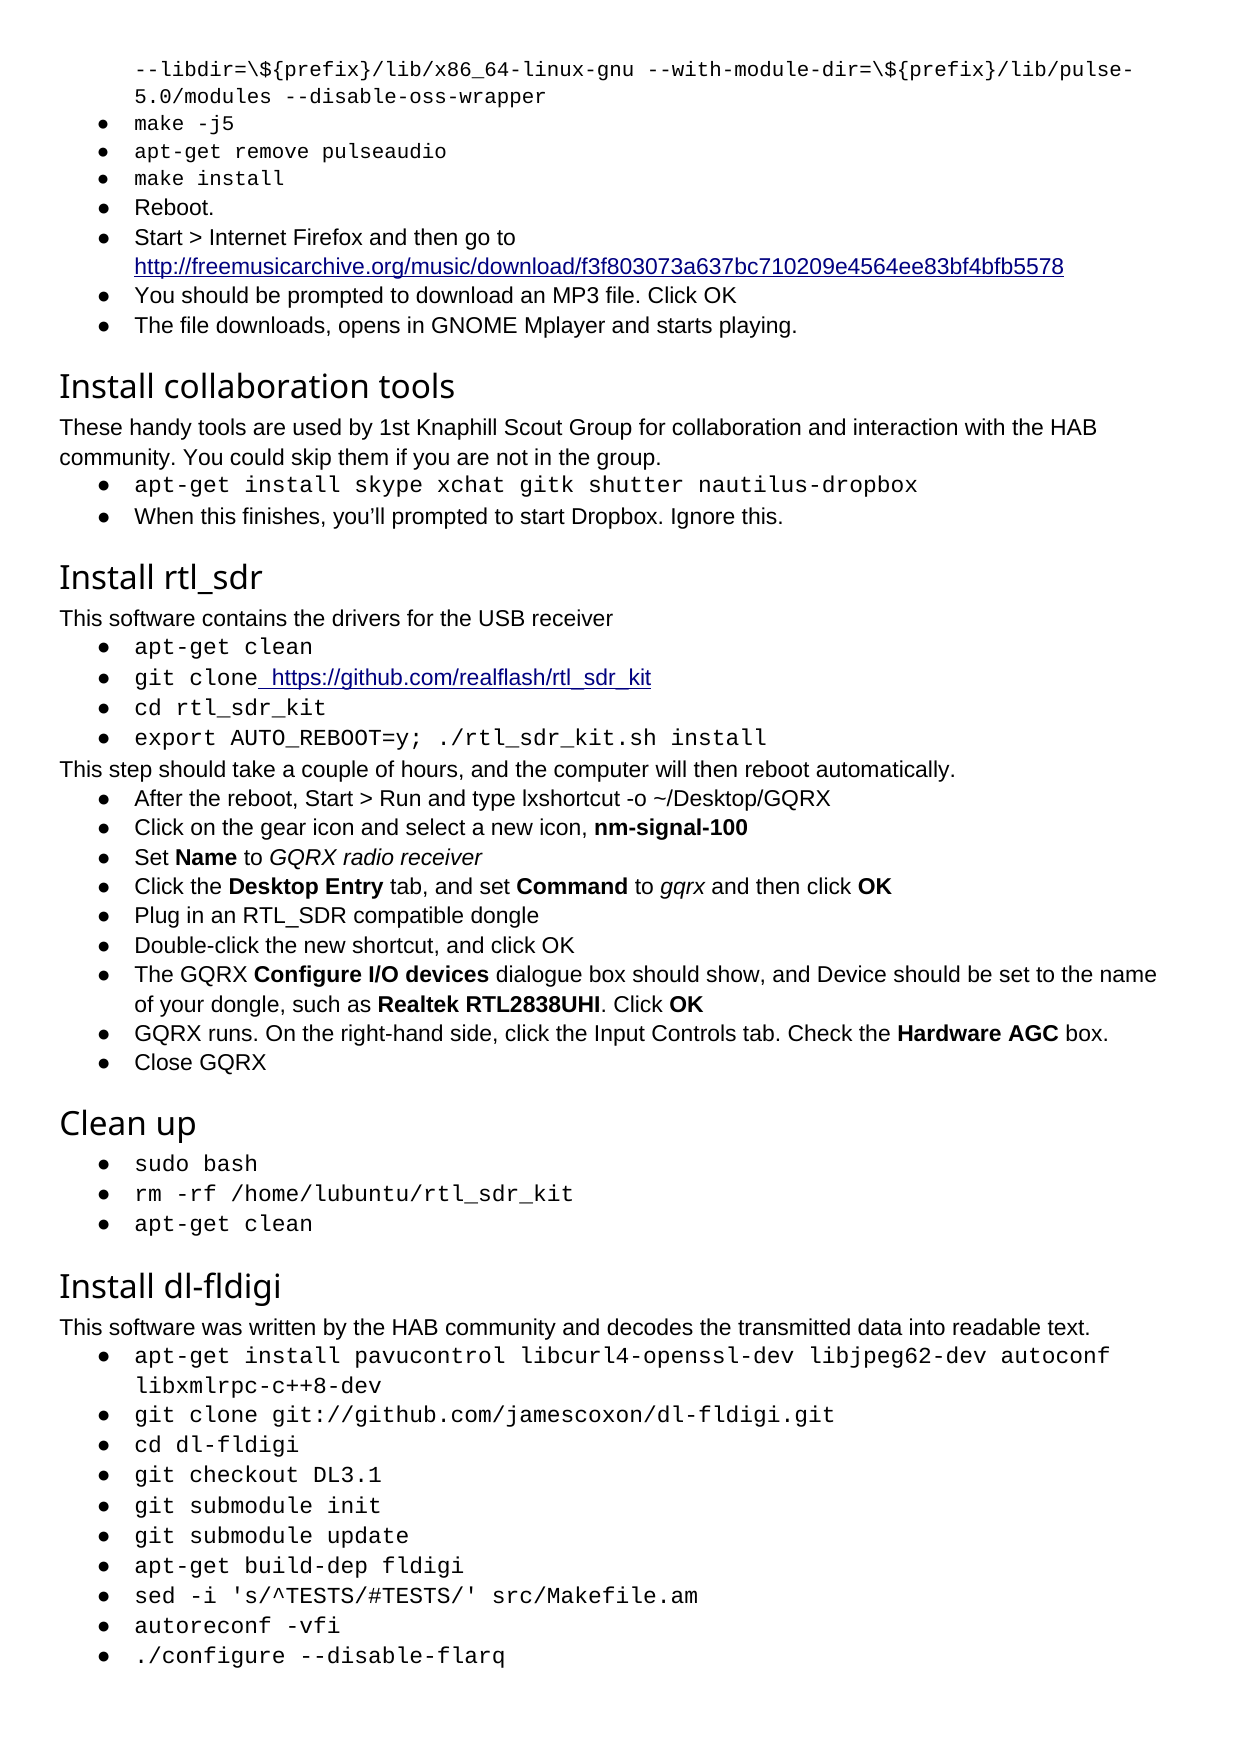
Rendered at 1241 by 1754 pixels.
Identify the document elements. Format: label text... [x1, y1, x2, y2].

list Click on the gear icon and select a new icon, nm-signal-100 [97, 815, 1181, 841]
list git clone git://github.com/jamescoxon/dl-fldigi.git [97, 1404, 1181, 1430]
list sed -i 's/^TESTS/#TESTS/' src/Makefile.am [97, 1584, 1181, 1610]
list Click the Desktop Entry tab, and set Command to gqrx and then click OK [97, 874, 1181, 899]
list make -j5 [97, 113, 1181, 137]
list autoreconf -vfi [97, 1614, 1181, 1640]
list make install [97, 168, 1181, 191]
list Double-click the new shortcut, and click OK [97, 932, 1181, 958]
subtitle Install collaboration tools [59, 363, 1181, 408]
list Start > Internet Firefox and then go to http://freemusicarchive.org/music/download/f3f803073a637bc710209e4564ee83bf4bfb5578 [97, 224, 1181, 279]
subtitle Install rtl_sdr [59, 554, 1181, 599]
list apt-get clean [97, 1212, 1181, 1238]
list git clone https://github.com/realflash/rtl_sdr_kit [97, 665, 1181, 693]
list Close GQRX [97, 1050, 1181, 1076]
text This software contains the drivers for the USB receiver [59, 606, 1181, 631]
text This software was written by the HAB community and decodes the transmitted data into readable text. [59, 1315, 1181, 1340]
list The file downloads, opens in GNOME Mplayer and starts playing. [97, 312, 1181, 338]
subtitle Install dl-fldigi [59, 1263, 1181, 1308]
list cd dl-fldigi [97, 1433, 1181, 1459]
list export AUTO_REBOOT=y; ./rtl_sdr_kit.sh install [97, 726, 1181, 752]
list apt-get install skype xchat gitk shutter nautilus-dropbox [97, 474, 1181, 499]
list GQRX runs. On the right-hand side, click the Input Controls tab. Check the Hardware AGC box. [97, 1021, 1181, 1046]
list apt-get remove pulseaudio [97, 141, 1181, 164]
list The GQRX Configure I/O devices dialogue box should show, and Device should be set to the name of your dongle, such as Realtek RTL2838UHI. Click OK [97, 962, 1181, 1017]
list When this finishes, you’ll prompted to start Dropbox. Ignore this. [97, 503, 1181, 529]
list You should be prompted to download an MP3 file. Click OK [97, 283, 1181, 309]
list After the reboot, Start > Run and type lxshortcut -o ~/Desktop/GQRX [97, 786, 1181, 811]
list git checkout DL3.1 [97, 1463, 1181, 1489]
subtitle Clean up [59, 1100, 1181, 1146]
list Reboot. [97, 195, 1181, 221]
list rm -rf /home/lubuntu/rtl_sdr_kit [97, 1182, 1181, 1208]
list ./configure --disable-flarq [97, 1644, 1181, 1670]
text This step should take a couple of hours, and the computer will then reboot automatically. [59, 756, 1181, 782]
list Set Name to GQRX radio receiver [97, 844, 1181, 870]
list Plug in an RTL_SDR compatible dongle [97, 903, 1181, 929]
text These handy tools are used by 1st Knaphill Scout Group for collaboration and interaction with the HAB community. You could skip them if you are not in the group. [59, 415, 1181, 470]
list sudo bash [97, 1152, 1181, 1178]
list cd rtl_sdr_kit [97, 697, 1181, 723]
list git submodule init [97, 1493, 1181, 1521]
list apt-get clean [97, 635, 1181, 661]
list apt-get install pavucontrol libcurl4-openssl-dev libjpeg62-dev autoconf libxmlrpc-c++8-dev [97, 1344, 1181, 1400]
list --libdir=\${prefix}/lib/x86_64-linux-gnu --with-module-dir=\${prefix}/lib/pulse-5.0/modules --disable-oss-wrapper [97, 59, 1181, 110]
list git submodule update [97, 1525, 1181, 1551]
list apt-get build-dep fldigi [97, 1554, 1181, 1581]
